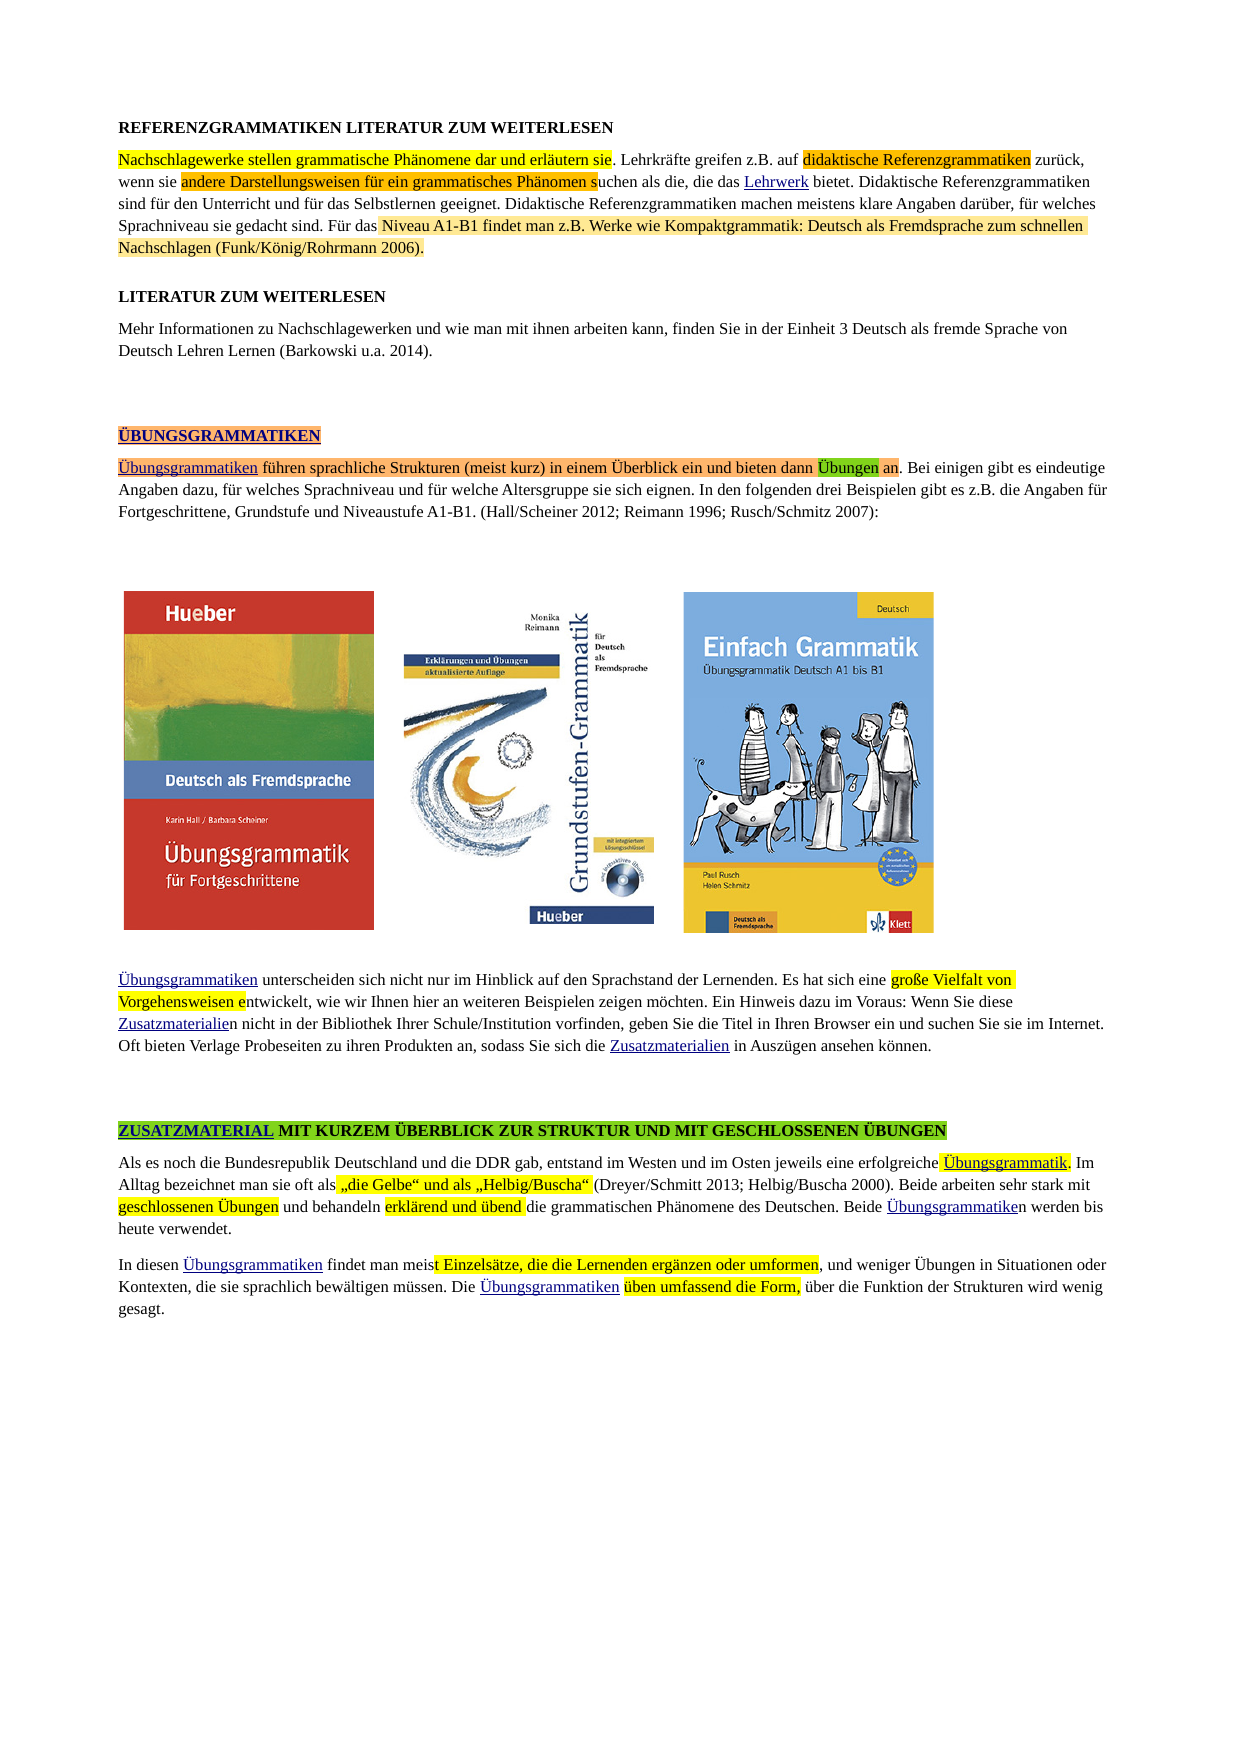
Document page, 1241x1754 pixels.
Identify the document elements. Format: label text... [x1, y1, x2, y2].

table_header [384, 592, 398, 933]
picture [683, 592, 934, 933]
picture [403, 598, 654, 924]
subtitle ÜBUNGSGRAMMATIKEN [118, 426, 1122, 445]
text Mehr Informationen zu Nachschlagewerken und wie man mit ihnen arbeiten kann, finden Sie in der Einheit 3 Deutsch als fremde Sprache von Deutsch Lehren Lernen (Barkowski u.a. 2014). [118, 318, 1122, 359]
table_header [934, 592, 940, 933]
table_header [118, 592, 384, 933]
table_header [678, 592, 683, 933]
table_header [399, 592, 663, 933]
subtitle ZUSATZMATERIAL MIT KURZEM ÜBERBLICK ZUR STRUKTUR UND MIT GESCHLOSSENEN ÜBUNGEN [118, 1121, 1122, 1140]
text Als es noch die Bundesrepublik Deutschland und die DDR gab, entstand im Westen und im Osten jeweils eine erfolgreiche Übungsgrammatik. Im Alltag bezeichnet man sie oft als „die Gelbe“ und als „Helbig/Buscha“ (Dreyer/Schmitt 2013; Helbig/Buscha 2000). Beide arbeiten sehr stark mit geschlossenen Übungen und behandeln erklärend und übend die grammatischen Phänomene des Deutschen. Beide Übungsgrammatiken werden bis heute verwendet. [118, 1153, 1122, 1238]
picture [123, 591, 374, 930]
text Übungsgrammatiken unterscheiden sich nicht nur im Hinblick auf den Sprachstand der Lernenden. Es hat sich eine große Vielfalt von Vorgehensweisen entwickelt, wie wir Ihnen hier an weiteren Beispielen zeigen möchten. Ein Hinweis dazu im Voraus: Wenn Sie diese Zusatzmaterialien nicht in der Bibliothek Ihrer Schule/Institution vorfinden, geben Sie die Titel in Ihren Browser ein und suchen Sie sie im Internet. Oft bieten Verlage Probeseiten zu ihren Produkten an, sodass Sie sich die Zusatzmaterialien in Auszügen ansehen können. [118, 969, 1122, 1054]
table_header [663, 592, 678, 933]
text Nachschlagewerke stellen grammatische Phänomene dar und erläutern sie. Lehrkräfte greifen z.B. auf didaktische Referenzgrammatiken zurück, wenn sie andere Darstellungsweisen für ein grammatisches Phänomen suchen als die, die das Lehrwerk bietet. Didaktische Referenzgrammatiken sind für den Unterricht und für das Selbstlernen geeignet. Didaktische Referenzgrammatiken machen meistens klare Angaben darüber, für welches Sprachniveau sie gedacht sind. Für das Niveau A1-B1 findet man z.B. Werke wie Kompaktgrammatik: Deutsch als Fremdsprache zum schnellen Nachschlagen (Funk/König/Rohrmann 2006). [118, 150, 1122, 257]
text Übungsgrammatiken führen sprachliche Strukturen (meist kurz) in einem Überblick ein und bieten dann Übungen an. Bei einigen gibt es eindeutige Angaben dazu, für welches Sprachniveau und für welche Altersgruppe sie sich eignen. In den folgenden drei Beispielen gibt es z.B. die Angaben für Fortgeschrittene, Grundstufe und Niveaustufe A1-B1. (Hall/Scheiner 2012; Reimann 1996; Rusch/Schmitz 2007): [118, 458, 1122, 554]
text In diesen Übungsgrammatiken findet man meist Einzelsätze, die die Lernenden ergänzen oder umformen, und weniger Übungen in Situationen oder Kontexten, die sie sprachlich bewältigen müssen. Die Übungsgrammatiken üben umfassend die Form, über die Funktion der Strukturen wird wenig gesagt. [118, 1255, 1122, 1318]
subtitle LITERATUR ZUM WEITERLESEN [118, 287, 1122, 306]
subtitle REFERENZGRAMMATIKEN LITERATUR ZUM WEITERLESEN [118, 118, 1122, 137]
